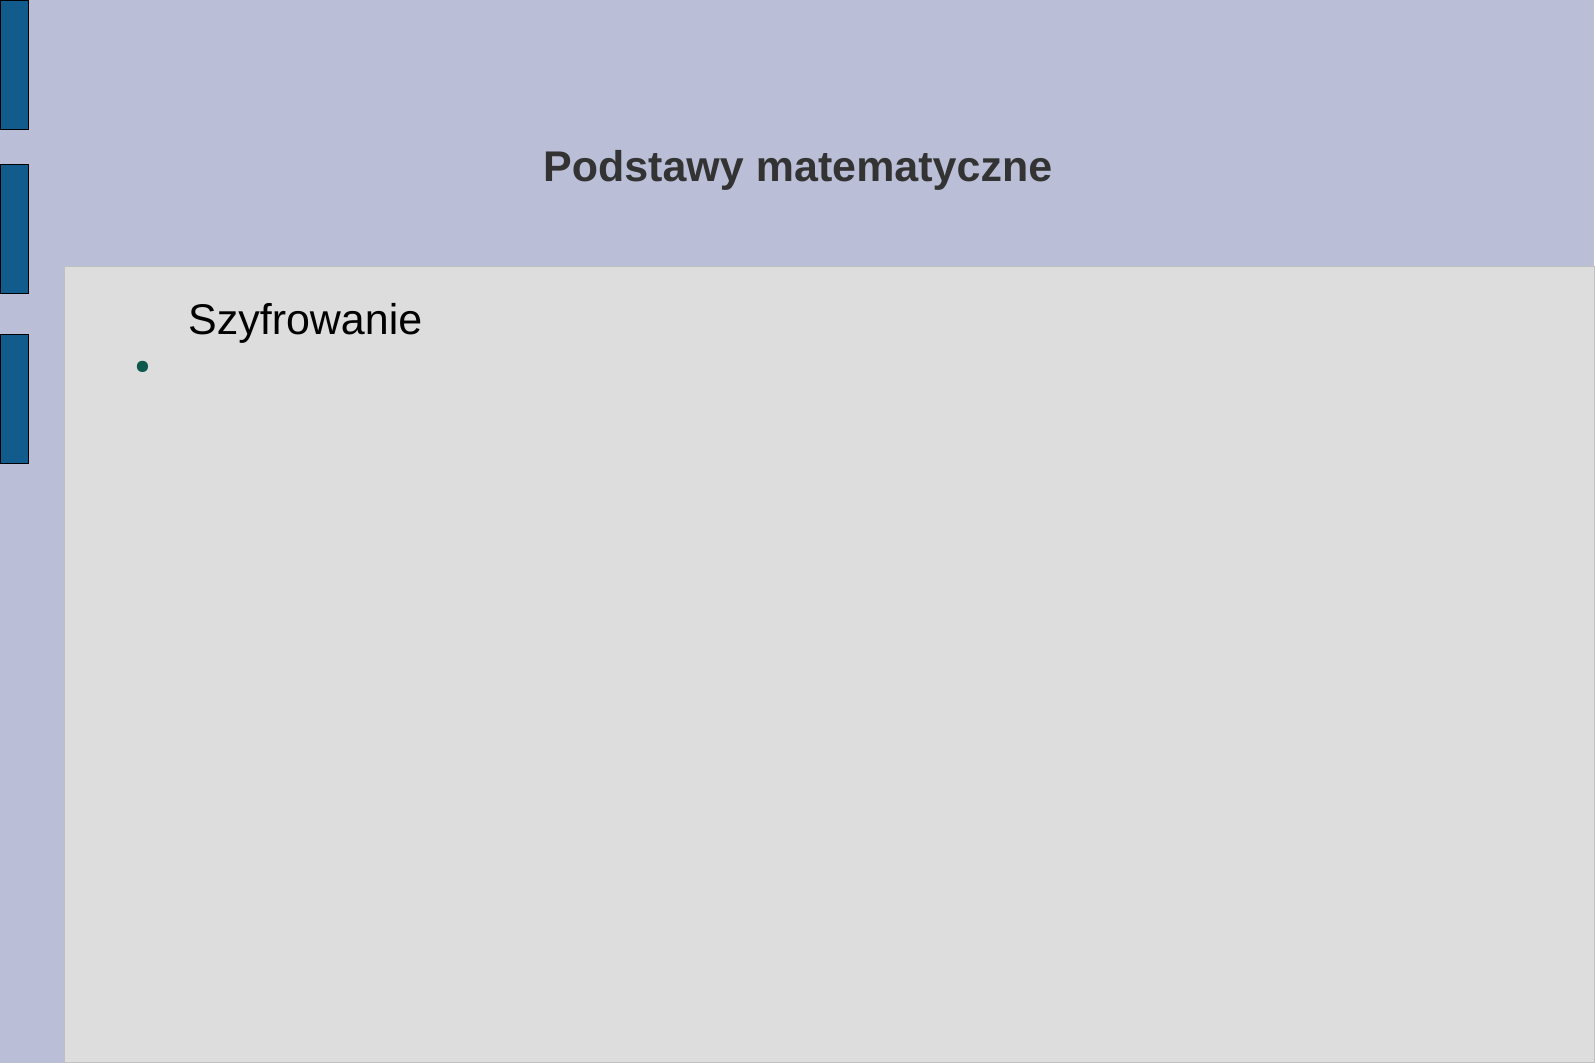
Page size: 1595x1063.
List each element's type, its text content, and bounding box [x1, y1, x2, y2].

title Podstawy matematyczne [117, 78, 1479, 256]
list Szyfrowanie [117, 295, 1479, 966]
